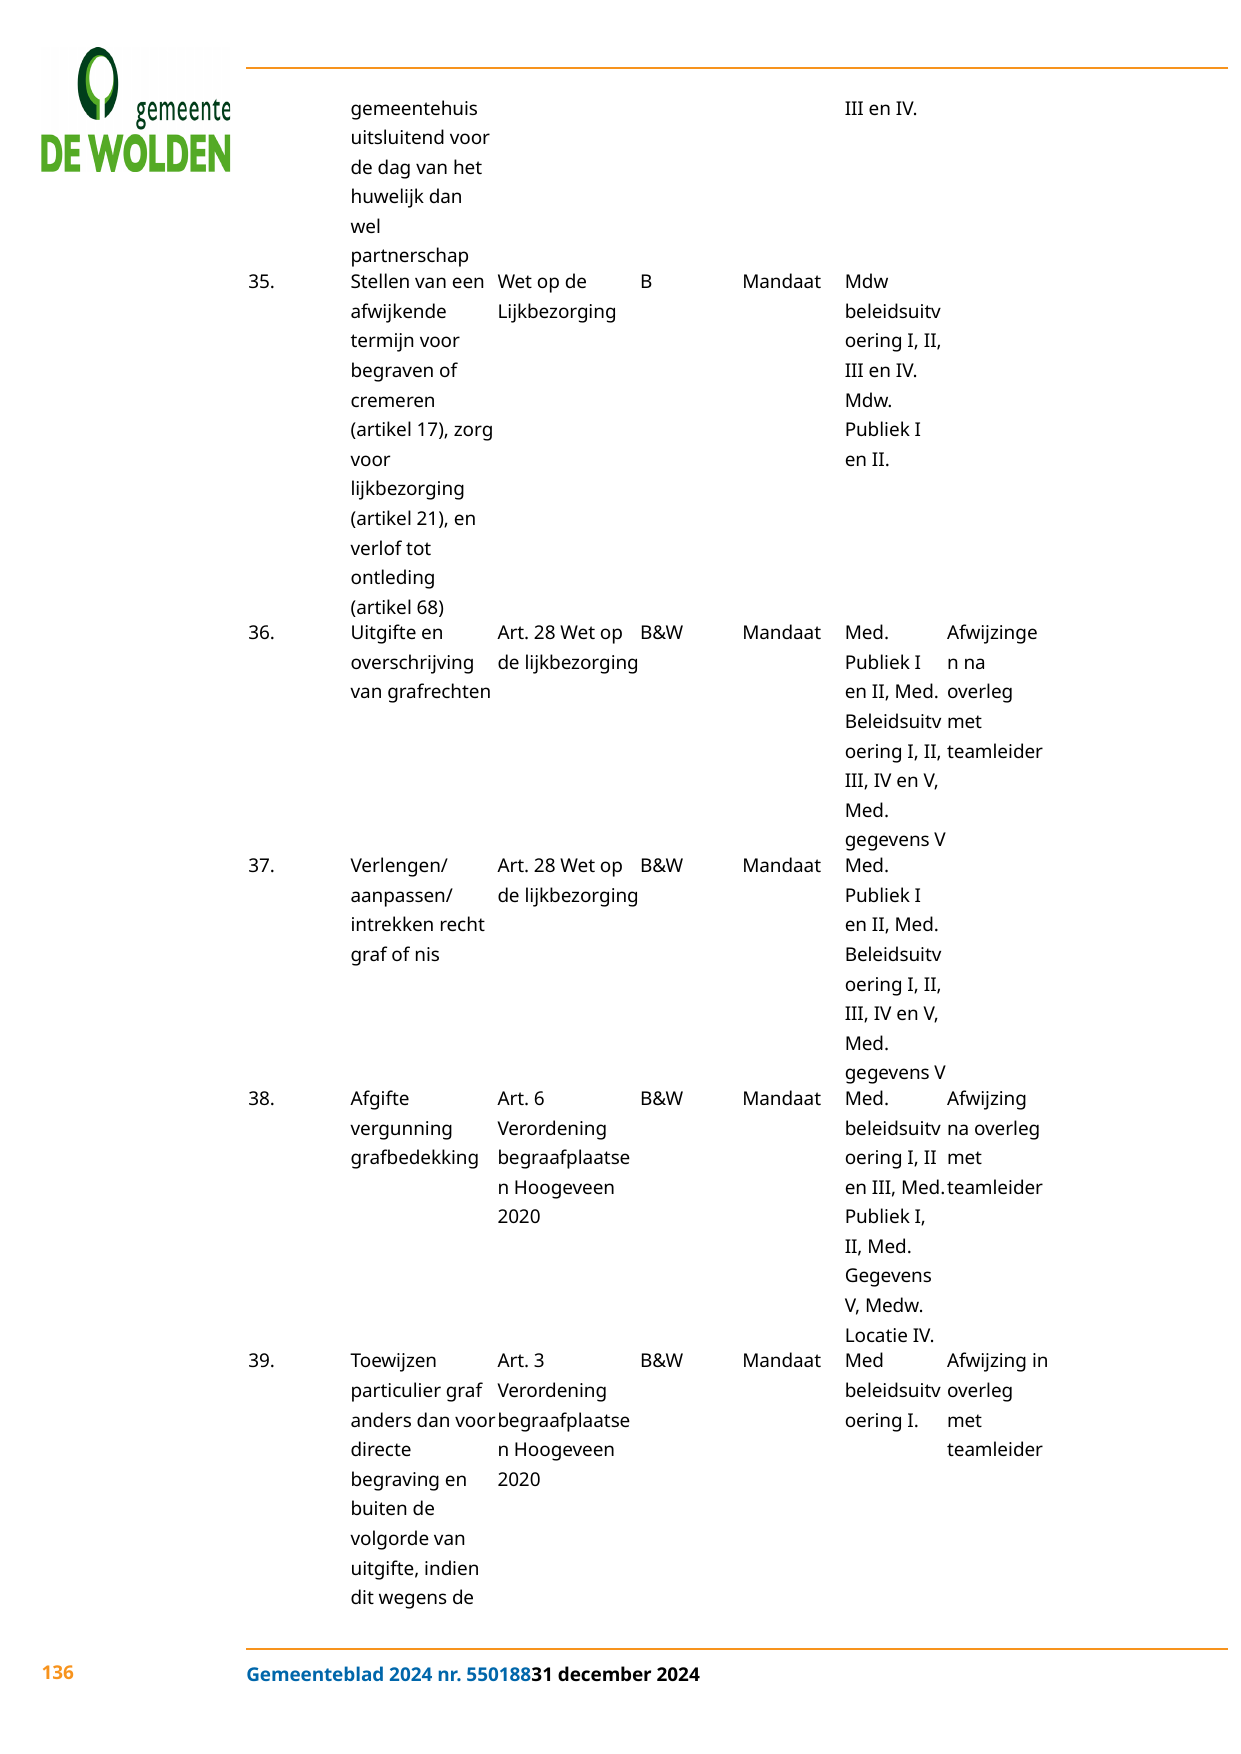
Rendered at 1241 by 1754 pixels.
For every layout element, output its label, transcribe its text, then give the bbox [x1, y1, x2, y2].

table_cell Art. 6 Verordening begraafplaatsen Hoogeveen 2020 [497, 1085, 640, 1348]
table_cell B [640, 269, 742, 619]
table_cell [640, 95, 742, 268]
table_cell [742, 95, 844, 268]
table_cell Art. 3 Verordening begraafplaatsen Hoogeveen 2020 [497, 1348, 640, 1610]
table_cell Mandaat [742, 1348, 844, 1610]
table_cell Mandaat [742, 853, 844, 1085]
table_cell Stellen van een afwijkende termijn voor begraven of cremeren (artikel 17), zorg voor lijkbezorging (artikel 21), en verlof tot ontleding (artikel 68) [350, 269, 497, 619]
table_cell Med beleidsuitvoering I. [845, 1348, 947, 1610]
table_cell 37. [248, 853, 350, 1085]
table_cell 38. [248, 1085, 350, 1348]
table_cell 35. [248, 269, 350, 619]
table_cell III en IV. [845, 95, 947, 268]
table_cell B&W [640, 620, 742, 852]
table_cell B&W [640, 1348, 742, 1610]
table_cell [497, 95, 640, 268]
table_cell [248, 95, 350, 268]
table_cell Art. 28 Wet op de lijkbezorging [497, 620, 640, 852]
table_cell gemeentehuis uitsluitend voor de dag van het huwelijk dan wel partnerschap [350, 95, 497, 268]
table_cell Med. Publiek I en II, Med. Beleidsuitvoering I, II, III, IV en V, Med. gegevens V [845, 853, 947, 1085]
table_cell Afwijzingen na overleg met teamleider [947, 620, 1049, 852]
table_cell Mandaat [742, 269, 844, 619]
table_cell Art. 28 Wet op de lijkbezorging [497, 853, 640, 1085]
table_cell Uitgifte en overschrijving van grafrechten [350, 620, 497, 852]
table_cell Med. beleidsuitvoering I, II en III, Med. Publiek I, II, Med. Gegevens V, Medw. Locatie IV. [845, 1085, 947, 1348]
table_cell B&W [640, 1085, 742, 1348]
table_cell Afwijzing na overleg met teamleider [947, 1085, 1049, 1348]
table_cell Afwijzing in overleg met teamleider [947, 1348, 1049, 1610]
table_cell Verlengen/aanpassen/intrekken recht graf of nis [350, 853, 497, 1085]
table_cell Afgifte vergunning grafbedekking [350, 1085, 497, 1348]
table_cell B&W [640, 853, 742, 1085]
table_cell Mdw beleidsuitvoering I, II, III en IV. Mdw. Publiek I en II. [845, 269, 947, 619]
table_cell [947, 269, 1049, 619]
table_cell Toewijzen particulier graf anders dan voor directe begraving en buiten de volgorde van uitgifte, indien dit wegens de [350, 1348, 497, 1610]
table_cell Wet op de Lijkbezorging [497, 269, 640, 619]
table_cell [947, 853, 1049, 1085]
table_cell 39. [248, 1348, 350, 1610]
table_cell Mandaat [742, 1085, 844, 1348]
table_cell 36. [248, 620, 350, 852]
picture [41, 47, 231, 172]
table_cell Mandaat [742, 620, 844, 852]
table_cell Med. Publiek I en II, Med. Beleidsuitvoering I, II, III, IV en V, Med. gegevens V [845, 620, 947, 852]
table_cell [947, 95, 1049, 268]
